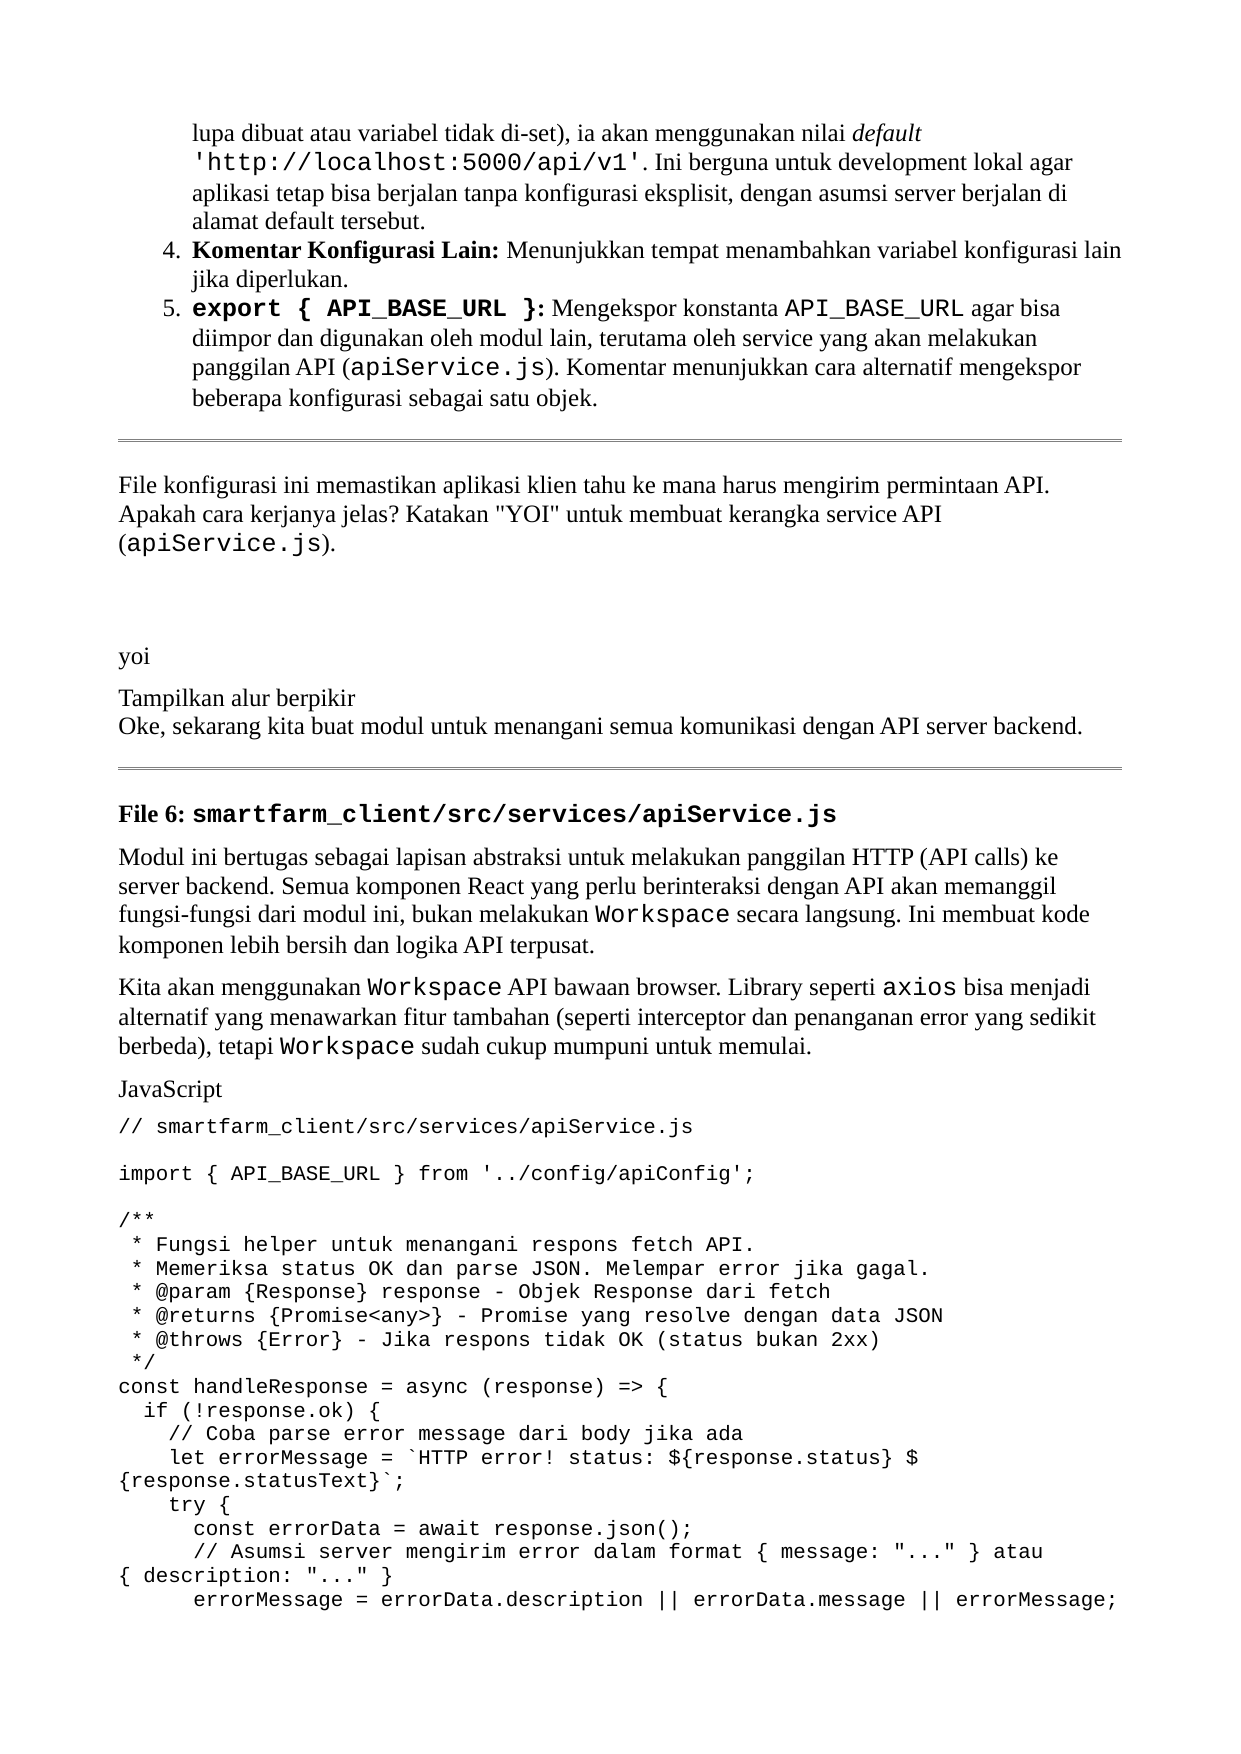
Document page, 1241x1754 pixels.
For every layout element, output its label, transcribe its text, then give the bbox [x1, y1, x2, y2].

text const errorData = await response.json(); [118, 1518, 1122, 1541]
text * @param {Response} response - Objek Response dari fetch [118, 1281, 1122, 1305]
text Modul ini bertugas sebagai lapisan abstraksi untuk melakukan panggilan HTTP (API calls) ke server backend. Semua komponen React yang perlu berinteraksi dengan API akan memanggil fungsi-fungsi dari modul ini, bukan melakukan Workspace secara langsung. Ini membuat kode komponen lebih bersih dan logika API terpusat. [118, 842, 1122, 959]
text // Asumsi server mengirim error dalam format { message: "..." } atau { description: "..." } [118, 1541, 1122, 1589]
text Kita akan menggunakan Workspace API bawaan browser. Library seperti axios bisa menjadi alternatif yang menawarkan fitur tambahan (seperti interceptor dan penanganan error yang sedikit berbeda), tetapi Workspace sudah cukup mumpuni untuk memulai. [118, 972, 1122, 1062]
text */ [118, 1352, 1122, 1376]
text let errorMessage = `HTTP error! status: ${response.status} ${response.statusText}`; [118, 1447, 1122, 1494]
text // smartfarm_client/src/services/apiService.js [118, 1116, 1122, 1139]
text JavaScript [118, 1074, 1122, 1103]
text /** [118, 1210, 1122, 1234]
text import { API_BASE_URL } from '../config/apiConfig'; [118, 1163, 1122, 1187]
text * Memeriksa status OK dan parse JSON. Melempar error jika gagal. [118, 1258, 1122, 1281]
list export { API_BASE_URL }: Mengekspor konstanta API_BASE_URL agar bisa diimpor dan digunakan oleh modul lain, terutama oleh service yang akan melakukan panggilan API (apiService.js). Komentar menunjukkan cara alternatif mengekspor beberapa konfigurasi sebagai satu objek. [162, 293, 1122, 412]
list lupa dibuat atau variabel tidak di-set), ia akan menggunakan nilai default 'http://localhost:5000/api/v1'. Ini berguna untuk development lokal agar aplikasi tetap bisa berjalan tanpa konfigurasi eksplisit, dengan asumsi server berjalan di alamat default tersebut. [162, 118, 1122, 235]
text Tampilkan alur berpikir [118, 683, 1122, 711]
text * @returns {Promise<any>} - Promise yang resolve dengan data JSON [118, 1305, 1122, 1329]
text const handleResponse = async (response) => { [118, 1376, 1122, 1399]
text try { [118, 1494, 1122, 1518]
text errorMessage = errorData.description || errorData.message || errorMessage; [118, 1589, 1122, 1612]
text File konfigurasi ini memastikan aplikasi klien tahu ke mana harus mengirim permintaan API. Apakah cara kerjanya jelas? Katakan "YOI" untuk membuat kerangka service API (apiService.js). [118, 471, 1122, 559]
text if (!response.ok) { [118, 1399, 1122, 1423]
text * Fungsi helper untuk menangani respons fetch API. [118, 1234, 1122, 1258]
text // Coba parse error message dari body jika ada [118, 1423, 1122, 1447]
text Oke, sekarang kita buat modul untuk menangani semua komunikasi dengan API server backend. [118, 711, 1122, 740]
text yoi [118, 641, 1122, 670]
text File 6: smartfarm_client/src/services/apiService.js [118, 799, 1122, 829]
list Komentar Konfigurasi Lain: Menunjukkan tempat menambahkan variabel konfigurasi lain jika diperlukan. [162, 235, 1122, 293]
text * @throws {Error} - Jika respons tidak OK (status bukan 2xx) [118, 1329, 1122, 1352]
